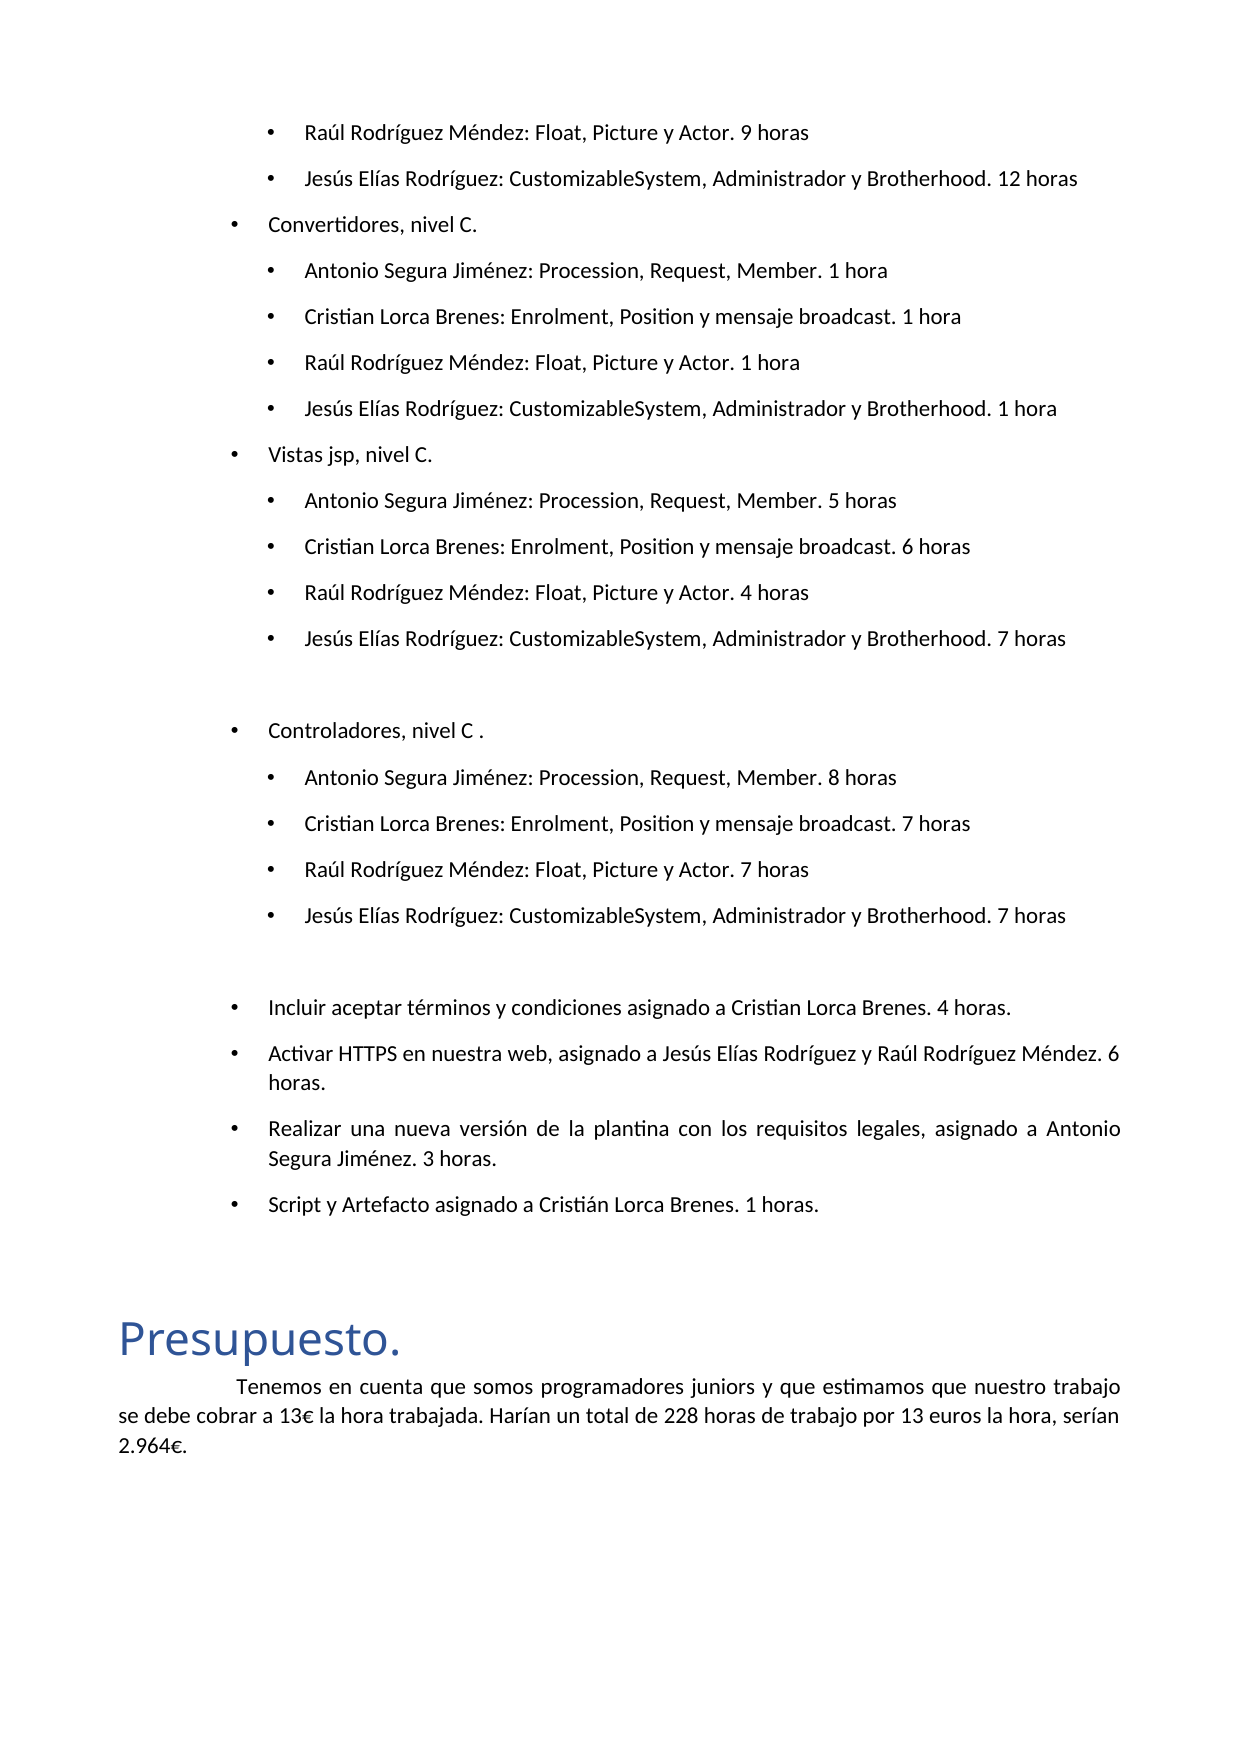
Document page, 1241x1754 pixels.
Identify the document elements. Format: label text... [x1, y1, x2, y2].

list Antonio Segura Jiménez: Procession, Request, Member. 5 horas [267, 486, 1122, 514]
text Presupuesto. [118, 1307, 1122, 1369]
list Jesús Elías Rodríguez: CustomizableSystem, Administrador y Brotherhood. 7 horas [267, 901, 1122, 929]
list Jesús Elías Rodríguez: CustomizableSystem, Administrador y Brotherhood. 12 horas [267, 164, 1122, 192]
list Raúl Rodríguez Méndez: Float, Picture y Actor. 7 horas [267, 855, 1122, 883]
list Antonio Segura Jiménez: Procession, Request, Member. 8 horas [267, 763, 1122, 791]
list Cristian Lorca Brenes: Enrolment, Position y mensaje broadcast. 7 horas [267, 809, 1122, 837]
list Jesús Elías Rodríguez: CustomizableSystem, Administrador y Brotherhood. 1 hora [267, 394, 1122, 422]
list Controladores, nivel C . [231, 717, 1122, 745]
text Tenemos en cuenta que somos programadores juniors y que estimamos que nuestro trabajo se debe cobrar a 13€ la hora trabajada. Harían un total de 228 horas de trabajo por 13 euros la hora, serían 2.964€. [118, 1372, 1122, 1459]
list Realizar una nueva versión de la plantina con los requisitos legales, asignado a Antonio Segura Jiménez. 3 horas. [231, 1114, 1122, 1172]
list Script y Artefacto asignado a Cristián Lorca Brenes. 1 horas. [231, 1190, 1122, 1218]
list Cristian Lorca Brenes: Enrolment, Position y mensaje broadcast. 6 horas [267, 532, 1122, 561]
list Raúl Rodríguez Méndez: Float, Picture y Actor. 9 horas [267, 118, 1122, 146]
list Convertidores, nivel C. [231, 210, 1122, 238]
list Incluir aceptar términos y condiciones asignado a Cristian Lorca Brenes. 4 horas. [231, 993, 1122, 1021]
list Antonio Segura Jiménez: Procession, Request, Member. 1 hora [267, 256, 1122, 284]
list Jesús Elías Rodríguez: CustomizableSystem, Administrador y Brotherhood. 7 horas [267, 624, 1122, 653]
list Raúl Rodríguez Méndez: Float, Picture y Actor. 4 horas [267, 578, 1122, 607]
list Activar HTTPS en nuestra web, asignado a Jesús Elías Rodríguez y Raúl Rodríguez Méndez. 6 horas. [231, 1039, 1122, 1096]
list Raúl Rodríguez Méndez: Float, Picture y Actor. 1 hora [267, 348, 1122, 376]
list Vistas jsp, nivel C. [231, 440, 1122, 468]
list Cristian Lorca Brenes: Enrolment, Position y mensaje broadcast. 1 hora [267, 302, 1122, 330]
